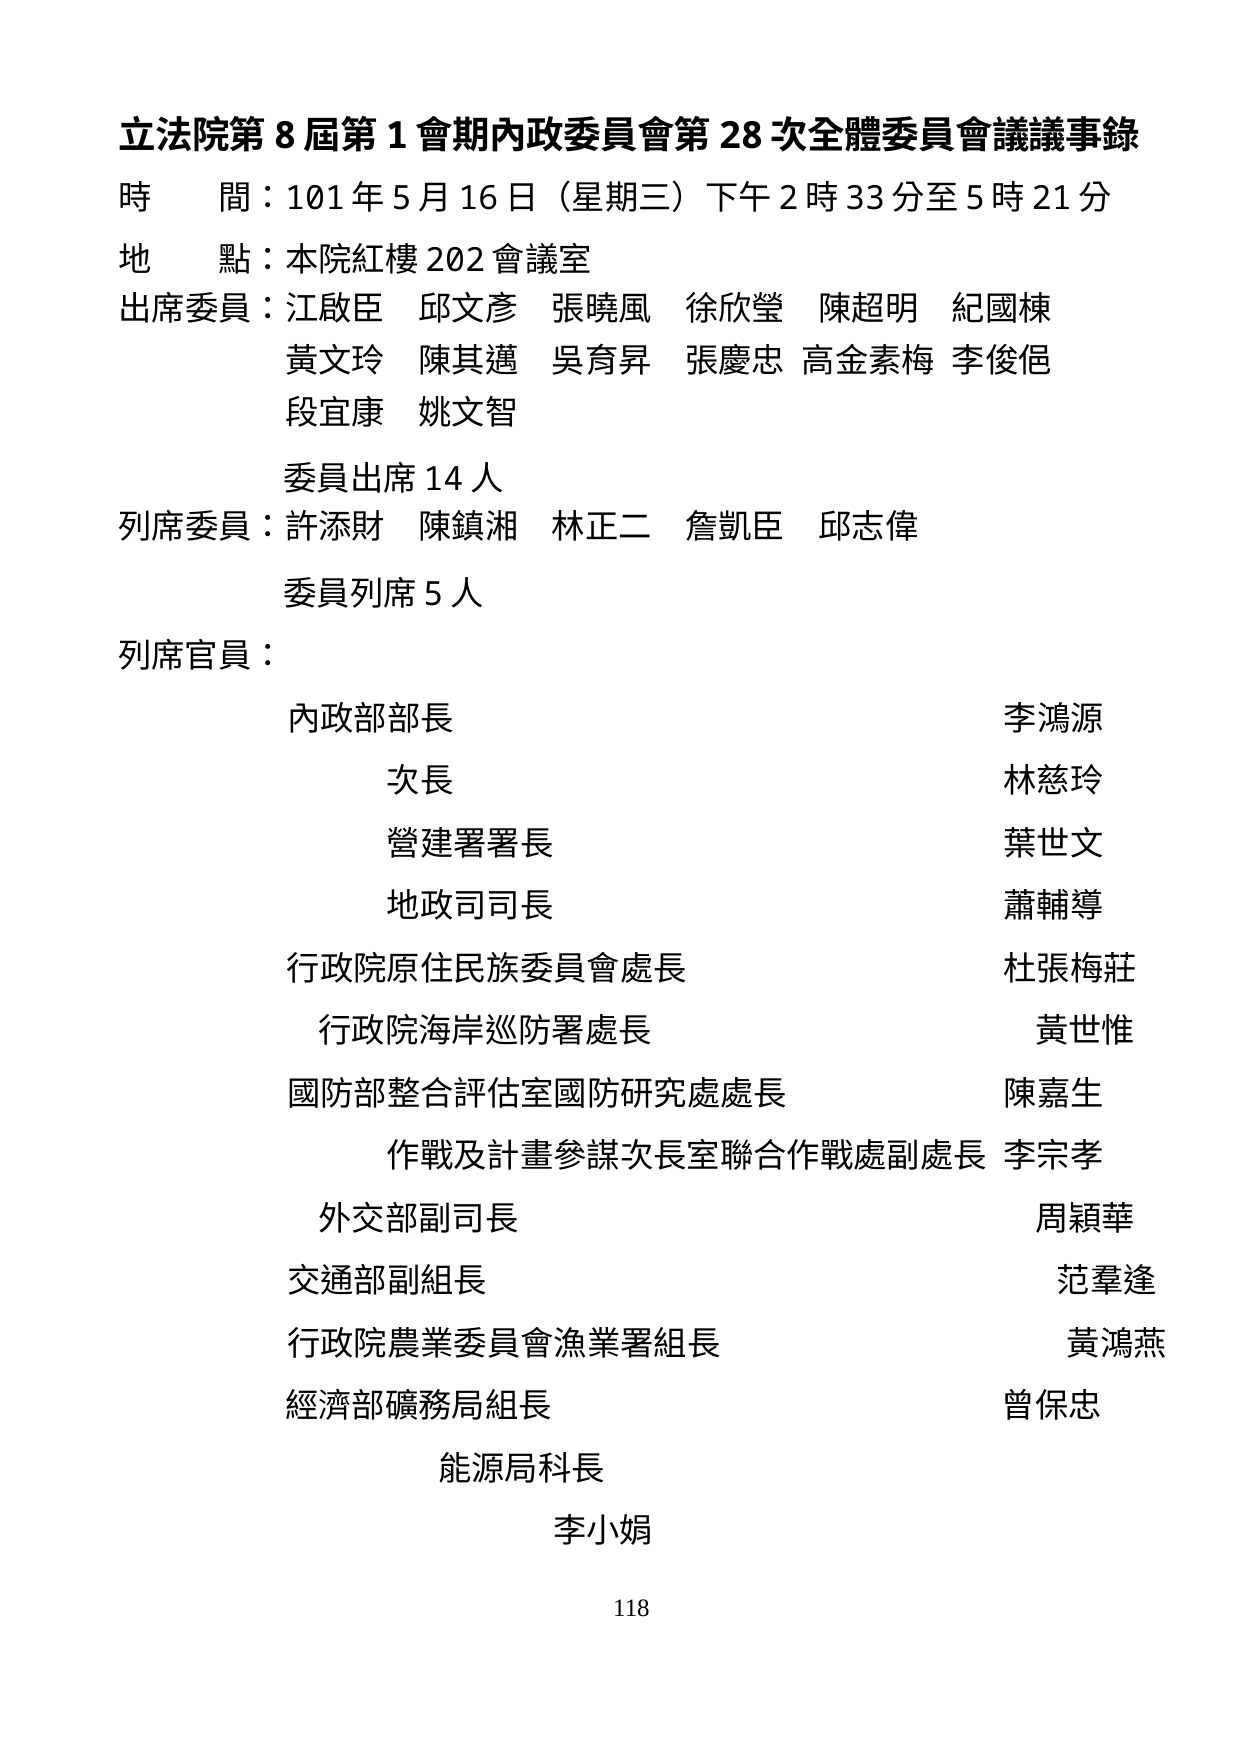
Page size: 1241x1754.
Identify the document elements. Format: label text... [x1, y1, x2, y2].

text 立法院第8屆第1會期內政委員會第28次全體委員會議議事錄 [118, 91, 1144, 153]
text 內政部部長 李鴻源 [287, 674, 1240, 737]
text 委員出席14人 [118, 434, 1088, 497]
text 地政司司長 蕭輔導 [287, 862, 1240, 924]
text 列席官員： [118, 612, 1088, 674]
text 行政院農業委員會漁業署組長 黃鴻燕 [287, 1299, 1240, 1362]
text 經濟部礦務局組長 曾保忠 [118, 1362, 1144, 1424]
text 黃文玲 陳其邁 吳育昇 張慶忠 高金素梅 李俊俋 [285, 330, 1144, 382]
text 出席委員：江啟臣 邱文彥 張曉風 徐欣瑩 陳超明 紀國棟 [118, 278, 1144, 330]
text 行政院海岸巡防署處長 黃世惟 [118, 987, 1150, 1049]
text 外交部副司長 周穎華 [118, 1174, 1150, 1237]
text 營建署署長 葉世文 [287, 799, 1240, 862]
text 地 點：本院紅樓202會議室 [118, 216, 1144, 278]
text 段宜康 姚文智 [285, 382, 1144, 434]
text 交通部副組長 范羣逢 [287, 1237, 1240, 1299]
text 次長 林慈玲 [287, 737, 1240, 799]
text 委員列席5人 [118, 549, 1088, 612]
text 能源局科長 李小娟 [118, 1424, 1144, 1549]
text 國防部整合評估室國防研究處處長 陳嘉生 [287, 1049, 1240, 1112]
text 作戰及計畫參謀次長室聯合作戰處副處長 李宗孝 [287, 1112, 1240, 1174]
text 行政院原住民族委員會處長 杜張梅莊 [287, 924, 1150, 987]
text 時 間：101年5月16日（星期三）下午2時33分至5時21分 [118, 153, 1146, 216]
text 列席委員：許添財 陳鎮湘 林正二 詹凱臣 邱志偉 [118, 497, 1144, 549]
